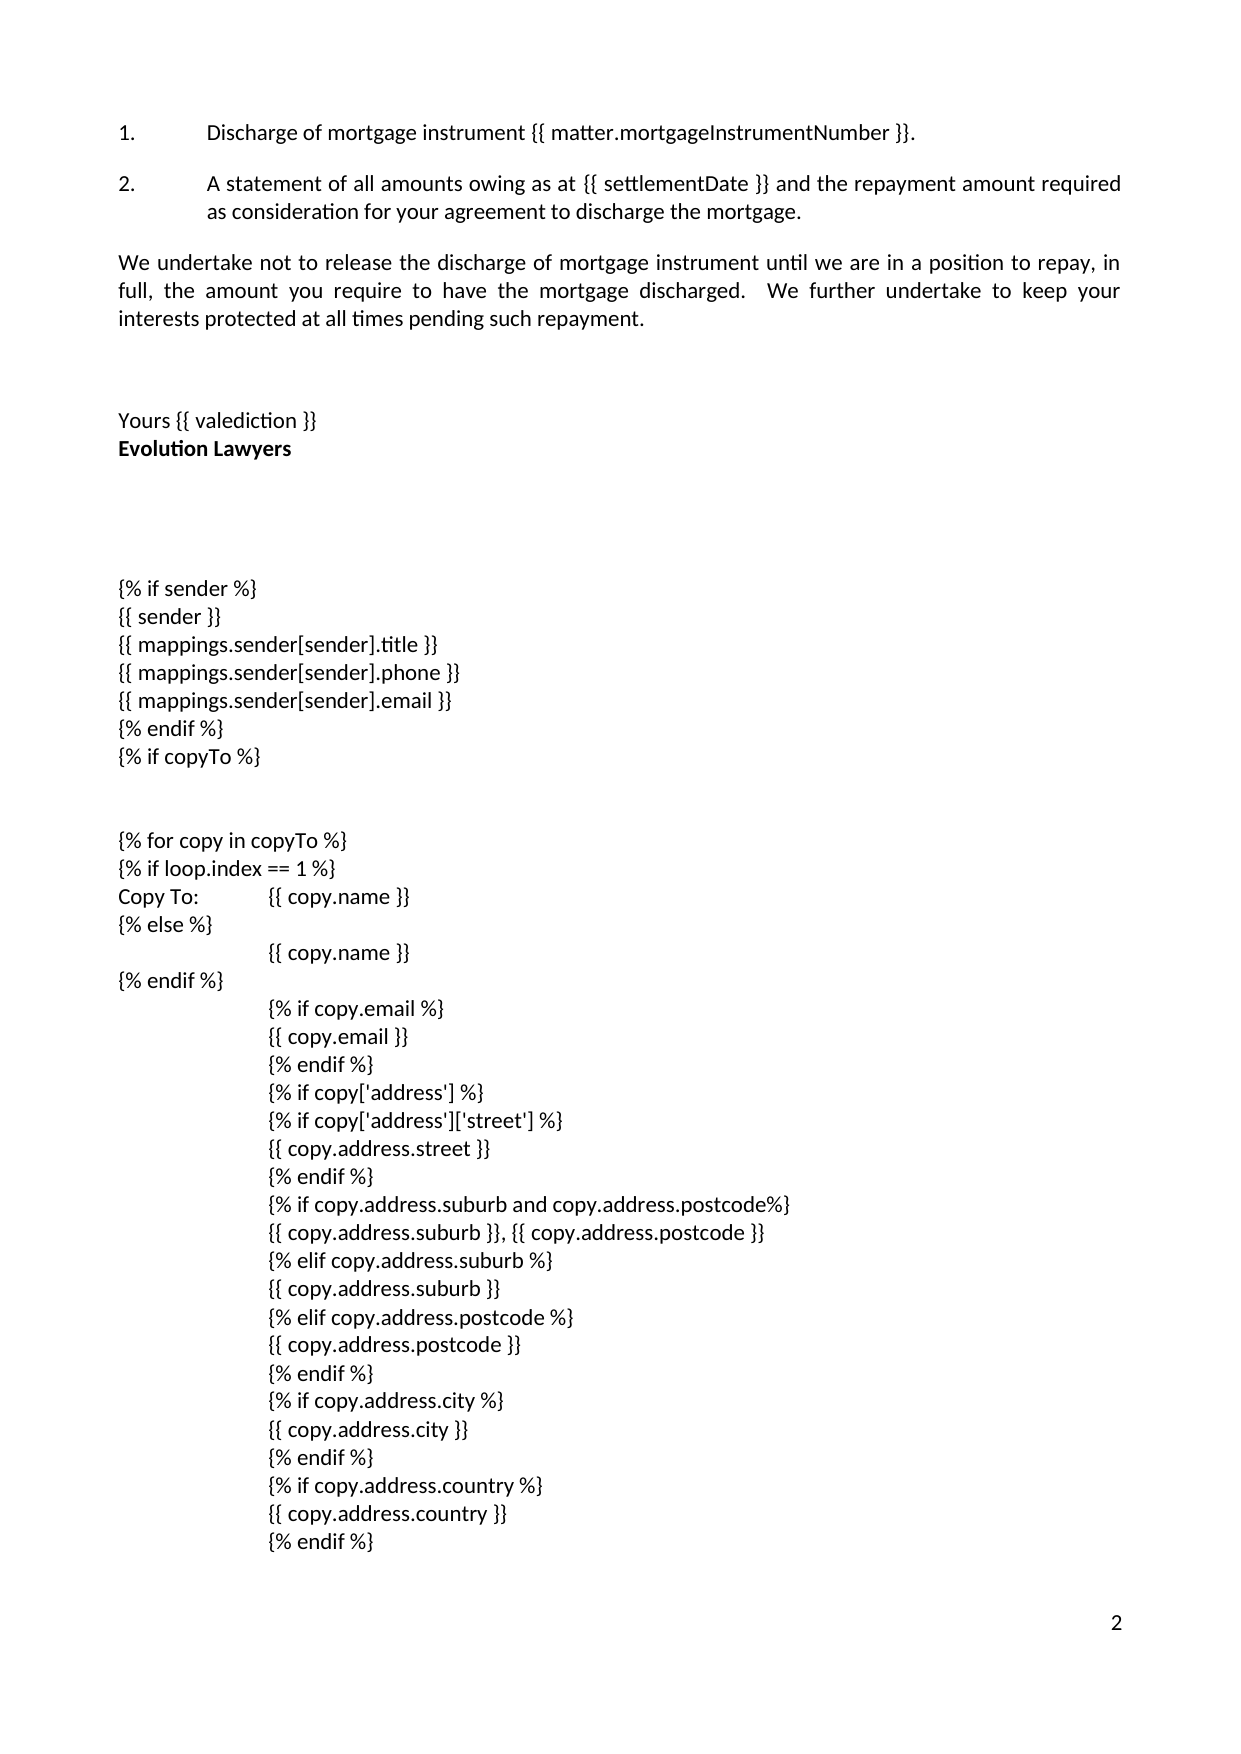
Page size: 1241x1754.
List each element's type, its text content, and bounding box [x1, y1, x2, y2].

text {{ copy.email }} [118, 1022, 1122, 1050]
text {% endif %} [118, 1050, 1122, 1078]
text {% if copy['address']['street'] %} [118, 1106, 1122, 1134]
list Discharge of mortgage instrument {{ matter.mortgageInstrumentNumber }}. [118, 118, 1122, 146]
text {% if copy.email %} [118, 994, 1122, 1022]
text {% endif %} [118, 1443, 1122, 1471]
text {% endif %} [118, 966, 1122, 994]
text {% if loop.index == 1 %} [118, 854, 1122, 882]
text {{ copy.address.suburb }} [118, 1274, 1122, 1303]
text {{ copy.address.suburb }}, {{ copy.address.postcode }} [118, 1218, 1122, 1247]
text {{ copy.address.postcode }} [118, 1331, 1122, 1359]
text {% if copyTo %} [118, 742, 1122, 770]
text {% if copy.address.suburb and copy.address.postcode%} [118, 1191, 1122, 1218]
text {% elif copy.address.postcode %} [118, 1303, 1122, 1331]
text {% if copy.address.city %} [118, 1387, 1122, 1415]
text {% endif %} [118, 1162, 1122, 1191]
text {% elif copy.address.suburb %} [118, 1247, 1122, 1274]
text We undertake not to release the discharge of mortgage instrument until we are in a position to repay, in full, the amount you require to have the mortgage discharged. We further undertake to keep your interests protected at all times pending such repayment. [118, 248, 1122, 332]
table_header Yours {{ valediction }} Evolution Lawyers {% if sender %} {{ sender }} {{ mappings.sender[sender].title }} {{ mappings.sender[sender].phone }} {{ mappings.sender[sender].email }} {% endif %} [118, 406, 1122, 742]
text Copy To: {{ copy.name }} [118, 882, 1122, 910]
text {% endif %} [118, 1359, 1122, 1387]
list A statement of all amounts owing as at {{ settlementDate }} and the repayment amount required as consideration for your agreement to discharge the mortgage. [118, 169, 1122, 225]
text {{ copy.address.street }} [118, 1134, 1122, 1162]
text {{ copy.address.city }} [118, 1415, 1122, 1443]
text {% endif %} [118, 1527, 1122, 1555]
text {% if copy['address'] %} [118, 1078, 1122, 1106]
text {{ copy.address.country }} [118, 1499, 1122, 1527]
text {{ copy.name }} [118, 938, 1122, 966]
text {% else %} [118, 910, 1122, 938]
text {% if copy.address.country %} [118, 1471, 1122, 1499]
text {% for copy in copyTo %} [118, 826, 1122, 854]
